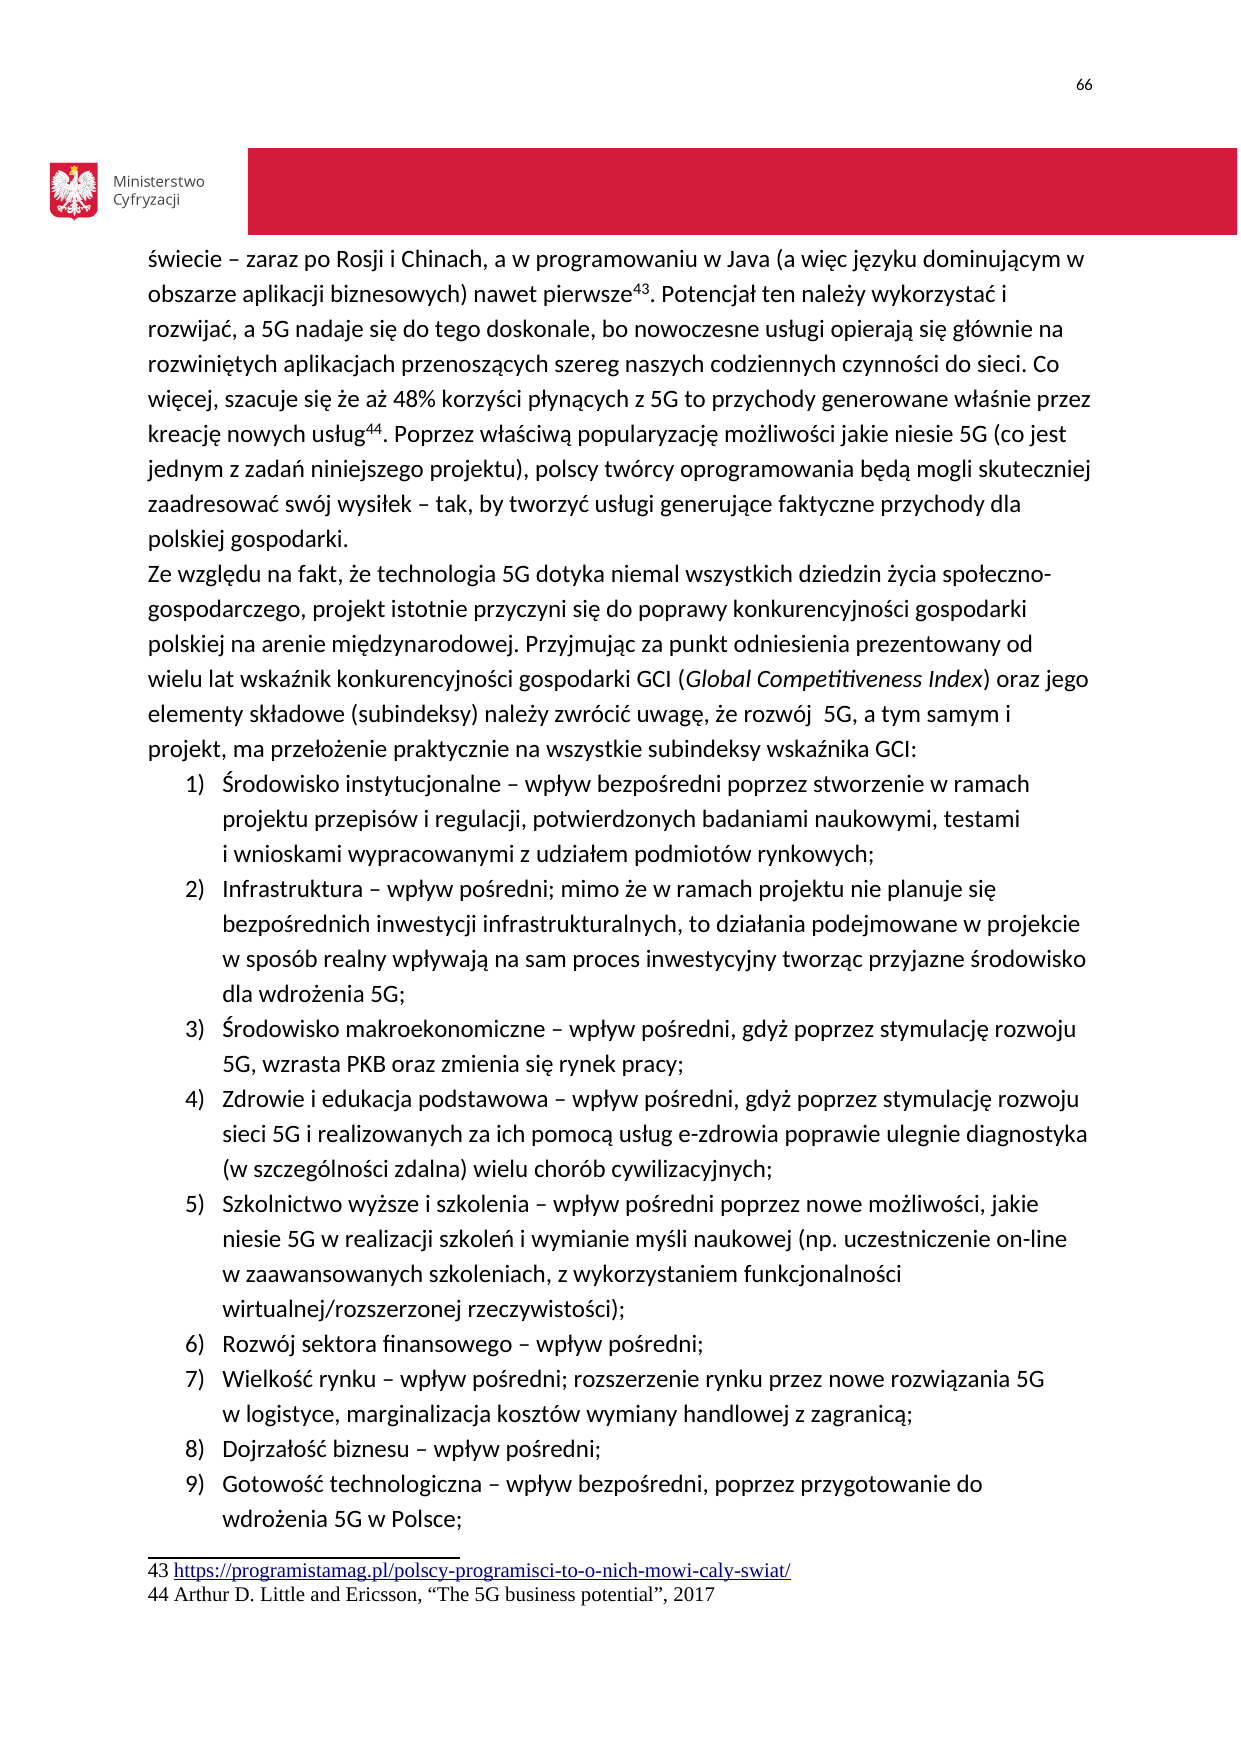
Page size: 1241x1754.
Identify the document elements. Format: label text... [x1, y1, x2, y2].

list Zdrowie i edukacja podstawowa – wpływ pośredni, gdyż poprzez stymulację rozwoju sieci 5G i realizowanych za ich pomocą usług e-zdrowia poprawie ulegnie diagnostyka (w szczególności zdalna) wielu chorób cywilizacyjnych; [185, 1084, 1093, 1184]
text świecie – zaraz po Rosji i Chinach, a w programowaniu w Java (a więc języku dominującym w obszarze aplikacji biznesowych) nawet pierwsze. Potencjał ten należy wykorzystać i rozwijać, a 5G nadaje się do tego doskonale, bo nowoczesne usługi opierają się głównie na rozwiniętych aplikacjach przenoszących szereg naszych codziennych czynności do sieci. Co więcej, szacuje się że aż 48% korzyści płynących z 5G to przychody generowane właśnie przez kreację nowych usług. Poprzez właściwą popularyzację możliwości jakie niesie 5G (co jest jednym z zadań niniejszego projektu), polscy twórcy oprogramowania będą mogli skuteczniej zaadresować swój wysiłek – tak, by tworzyć usługi generujące faktyczne przychody dla polskiej gospodarki. [148, 235, 1093, 554]
list Szkolnictwo wyższe i szkolenia – wpływ pośredni poprzez nowe możliwości, jakie niesie 5G w realizacji szkoleń i wymianie myśli naukowej (np. uczestniczenie on-line w zaawansowanych szkoleniach, z wykorzystaniem funkcjonalności wirtualnej/rozszerzonej rzeczywistości); [185, 1189, 1093, 1324]
list Rozwój sektora finansowego – wpływ pośredni; [185, 1329, 1093, 1359]
list Dojrzałość biznesu – wpływ pośredni; [185, 1434, 1093, 1464]
text Ze względu na fakt, że technologia 5G dotyka niemal wszystkich dziedzin życia społeczno-gospodarczego, projekt istotnie przyczyni się do poprawy konkurencyjności gospodarki polskiej na arenie międzynarodowej. Przyjmując za punkt odniesienia prezentowany od wielu lat wskaźnik konkurencyjności gospodarki GCI (Global Competitiveness Index) oraz jego elementy składowe (subindeksy) należy zwrócić uwagę, że rozwój 5G, a tym samym i projekt, ma przełożenie praktycznie na wszystkie subindeksy wskaźnika GCI: [148, 559, 1093, 764]
text https://programistamag.pl/polscy-programisci-to-o-nich-mowi-caly-swiat/ [148, 1558, 1093, 1582]
list Wielkość rynku – wpływ pośredni; rozszerzenie rynku przez nowe rozwiązania 5G w logistyce, marginalizacja kosztów wymiany handlowej z zagranicą; [185, 1364, 1093, 1429]
list Środowisko makroekonomiczne – wpływ pośredni, gdyż poprzez stymulację rozwoju 5G, wzrasta PKB oraz zmienia się rynek pracy; [185, 1014, 1093, 1079]
list Środowisko instytucjonalne – wpływ bezpośredni poprzez stworzenie w ramach projektu przepisów i regulacji, potwierdzonych badaniami naukowymi, testami i wnioskami wypracowanymi z udziałem podmiotów rynkowych; [185, 769, 1093, 869]
text Arthur D. Little and Ericsson, “The 5G business potential”, 2017 [148, 1582, 1093, 1606]
list Gotowość technologiczna – wpływ bezpośredni, poprzez przygotowanie do wdrożenia 5G w Polsce; [185, 1469, 1093, 1534]
list Infrastruktura – wpływ pośredni; mimo że w ramach projektu nie planuje się bezpośrednich inwestycji infrastrukturalnych, to działania podejmowane w projekcie w sposób realny wpływają na sam proces inwestycyjny tworząc przyjazne środowisko dla wdrożenia 5G; [185, 874, 1093, 1009]
